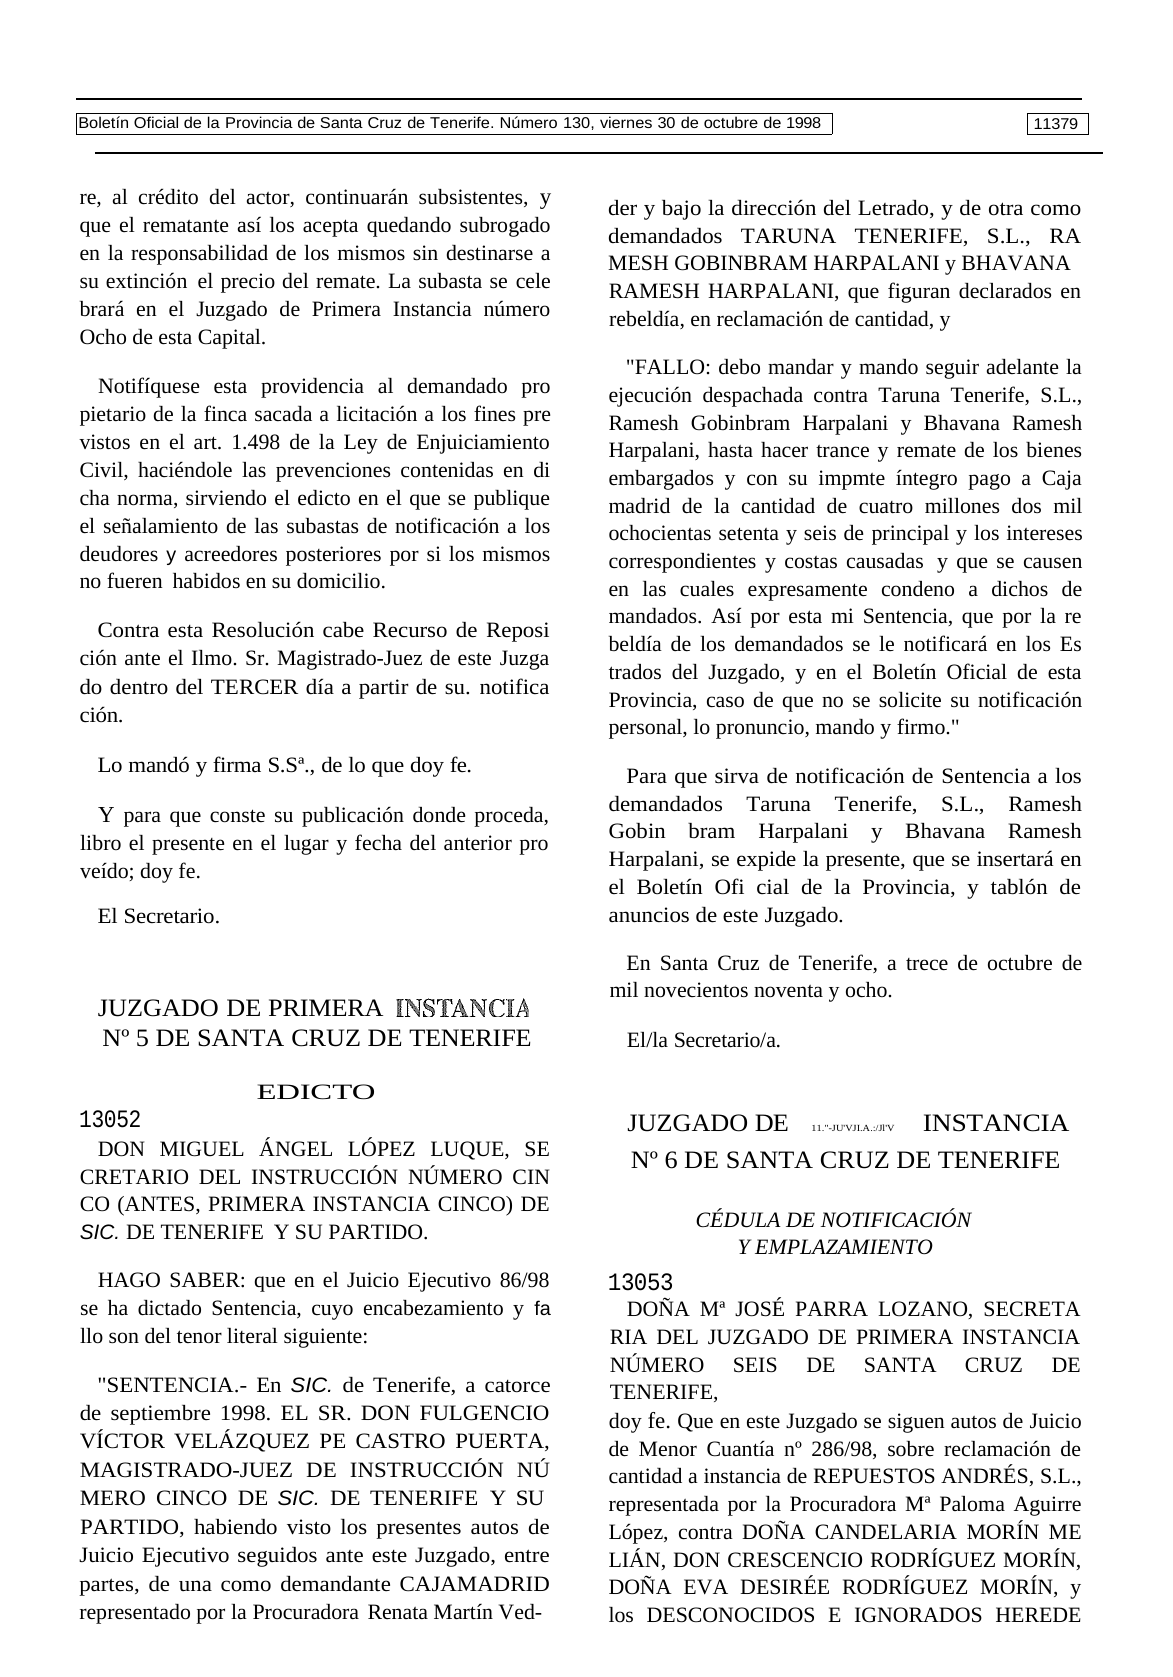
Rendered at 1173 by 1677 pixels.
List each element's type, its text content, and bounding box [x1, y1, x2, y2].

text Para que sirva de notificación de Sentencia a los demandados Taruna Tenerife, S.L., Ramesh Gobin­ bram Harpalani y Bhavana Ramesh Harpalani, se expide la presente, que se insertará en el Boletín Ofi­ cial de la Provincia, y tablón de anuncios de este Juzgado. [608, 763, 1082, 927]
text El Secretario. [97, 903, 555, 928]
text En Santa Cruz de Tenerife, a trece de octubre de mil novecientos noventa y ocho. [609, 950, 1083, 1002]
picture [396, 998, 529, 1017]
text Lo mandó y firma S.Sª., de lo que doy fe. [97, 752, 555, 777]
text "FALLO: debo mandar y mando seguir adelante la ejecución despachada contra Taruna Tenerife, S.L., Ramesh Gobinbram Harpalani y Bhavana Ramesh Harpalani, hasta hacer trance y remate de los bienes embargados y con su impmte íntegro pago a Caja­ madrid de la cantidad de cuatro millones dos mil ochocientas setenta y seis de principal y los intereses correspondientes y costas causadas y que se causen en las cuales expresamente condeno a dichos de­ mandados. Así por esta mi Sentencia, que por la re­ beldía de los demandados se le notificará en los Es­ trados del Juzgado, y en el Boletín Oficial de esta Provincia, caso de que no se solicite su notificación personal, lo pronuncio, mando y firmo." [608, 354, 1083, 739]
subtitle Nº 6 DE SANTA CRUZ DE TENERIFE [631, 1145, 1096, 1174]
subtitle 13052 [79, 1107, 142, 1135]
text JUZGADO DE 11."-JU'VJI.A.:/Jl'V INSTANCIA [627, 1115, 1096, 1136]
subtitle JUZGADO DE PRIMERA [98, 993, 555, 1022]
text Y para que conste su publicación donde proceda, libro el presente en el lugar y fecha del anterior pro­ veído; doy fe. [80, 801, 550, 883]
text DON MIGUEL ÁNGEL LÓPEZ LUQUE, SE­ CRETARIO DEL INSTRUCCIÓN NÚMERO CIN­ CO (ANTES, PRIMERA INSTANCIA CINCO) DE SIC. DE TENERIFE Y SU PARTIDO. [79, 1136, 550, 1244]
text Notifíquese esta providencia al demandado pro­ pietario de la finca sacada a licitación a los fines pre­ vistos en el art. 1.498 de la Ley de Enjuiciamiento Civil, haciéndole las prevenciones contenidas en di­ cha norma, sirviendo el edicto en el que se publique el señalamiento de las subastas de notificación a los deudores y acreedores posteriores por si los mismos no fueren habidos en su domicilio. [79, 373, 551, 594]
text EDICTO [256, 1079, 379, 1104]
text "SENTENCIA.- En SIC. de Tenerife, a catorce de septiembre 1998. EL SR. DON FULGENCIO VÍCTOR VELÁZQUEZ PE CASTRO PUERTA, MAGISTRADO-JUEZ DE INSTRUCCIÓN NÚ­ MERO CINCO DE SIC. DE TENERIFE Y SU [79, 1372, 551, 1511]
text RAMESH HARPALANI, que figuran declarados en rebeldía, en reclamación de cantidad, y [608, 278, 1081, 331]
text CÉDULA DE NOTIFICACIÓN Y EMPLAZAMIENTO [695, 1207, 983, 1259]
text doy fe. Que en este Juzgado se siguen autos de Juicio de Menor Cuantía nº 286/98, sobre reclamación de cantidad a instancia de REPUESTOS ANDRÉS, S.L., representada por la Procuradora Mª Paloma Aguirre López, contra DOÑA CANDELARIA MORÍN ME­ LIÁN, DON CRESCENCIO RODRÍGUEZ MORÍN, DOÑA EVA DESIRÉE RODRÍGUEZ MORÍN, y los DESCONOCIDOS E IGNORADOS HEREDE­ [608, 1407, 1082, 1627]
text Contra esta Resolución cabe Recurso de Reposi­ ción ante el Ilmo. Sr. Magistrado-Juez de este Juzga­ do dentro del TERCER día a partir de su. notifica­ ción. [79, 617, 549, 727]
text PARTIDO, habiendo visto los presentes autos de Juicio Ejecutivo seguidos ante este Juzgado, entre partes, de una como demandante CAJAMADRID representado por la Procuradora Renata Martín Ved- [79, 1514, 551, 1624]
text HAGO SABER: que en el Juicio Ejecutivo 86/98 se ha dictado Sentencia, cuyo encabezamiento y fa­ llo son del tenor literal siguiente: [80, 1267, 551, 1348]
text re, al crédito del actor, continuarán subsistentes, y que el rematante así los acepta quedando subrogado en la responsabilidad de los mismos sin destinarse a su extinción el precio del remate. La subasta se cele­ brará en el Juzgado de Primera Instancia número Ocho de esta Capital. [79, 183, 551, 349]
subtitle Nº 5 DE SANTA CRUZ DE TENERIFE [102, 1023, 555, 1052]
text DOÑA Mª JOSÉ PARRA LOZANO, SECRETA­ RIA DEL JUZGADO DE PRIMERA INSTANCIA NÚMERO SEIS DE SANTA CRUZ DE TENERIFE, [609, 1296, 1081, 1404]
text El/la Secretario/a. [627, 1027, 1096, 1052]
text der y bajo la dirección del Letrado, y de otra como demandados TARUNA TENERIFE, S.L., RA­ MESH GOBINBRAM HARPALANI y BHAVANA [608, 195, 1081, 276]
subtitle 13053 [608, 1268, 1096, 1296]
